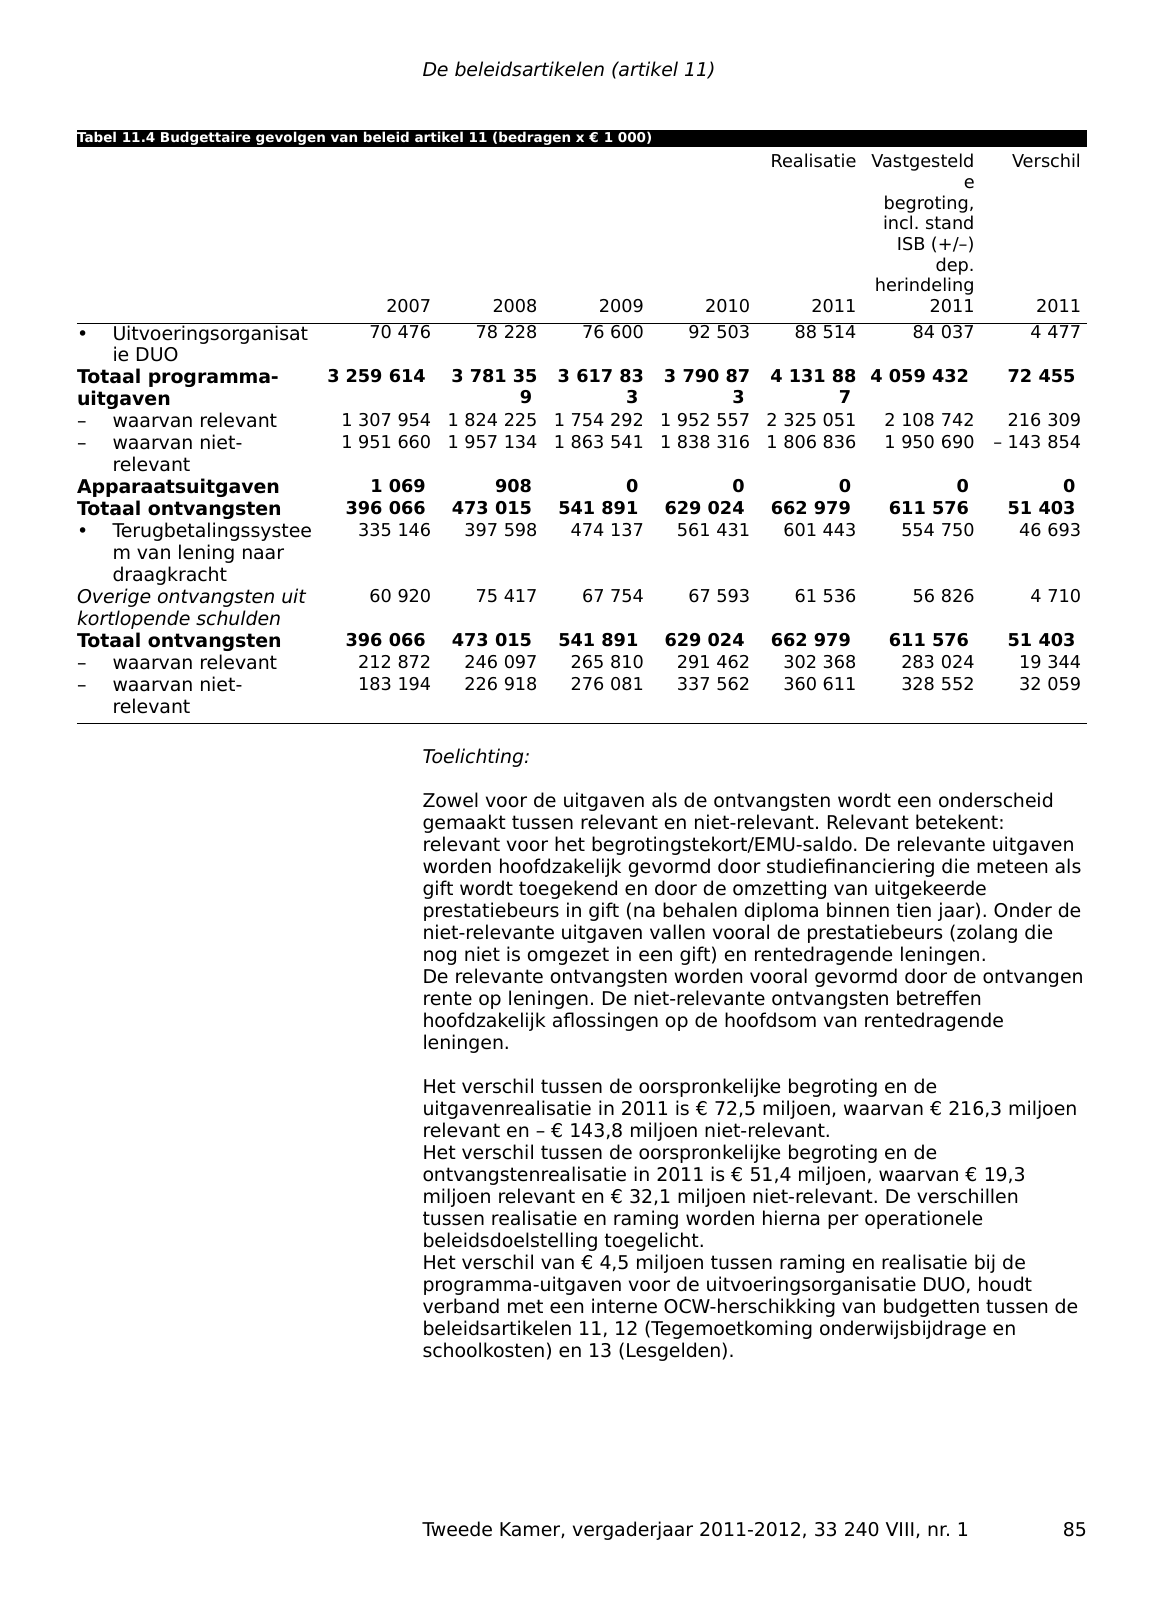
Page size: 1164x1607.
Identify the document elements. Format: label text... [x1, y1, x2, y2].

table_cell 2 325 051 [756, 410, 862, 432]
table_cell 473 015 [437, 498, 543, 520]
table_cell Overige ontvangsten uit kortlopende schulden [77, 586, 319, 630]
table_cell [650, 147, 756, 296]
table_cell 3 259 614 [319, 366, 437, 410]
table_cell 1 069 [319, 476, 437, 498]
table_cell 75 417 [437, 586, 543, 630]
text De relevante ontvangsten worden vooral gevormd door de ontvangen rente op leningen. De niet-relevante ontvangsten betreffen hoofdzakelijk aflossingen op de hoofdsom van rentedragende leningen. [422, 966, 1087, 1054]
table_cell 51 403 [980, 498, 1087, 520]
table_cell 76 600 [543, 324, 649, 366]
table_cell 60 920 [319, 586, 437, 630]
table_cell Totaal ontvangsten [77, 630, 319, 652]
table_cell 601 443 [756, 520, 862, 586]
table_cell 2008 [437, 296, 543, 322]
table_cell 629 024 [650, 630, 756, 652]
table_cell 4 710 [980, 586, 1087, 630]
table_cell waarvan relevant [106, 652, 319, 674]
table_cell 183 194 [319, 674, 437, 723]
table_cell 67 754 [543, 586, 649, 630]
table_cell [77, 147, 106, 296]
table_cell [106, 296, 319, 322]
table_cell [77, 296, 106, 322]
table_cell 67 593 [650, 586, 756, 630]
table_cell waarvan relevant [106, 410, 319, 432]
table_cell Totaal programma-uitgaven [77, 366, 319, 410]
table_header Tabel 11.4 Budgettaire gevolgen van beleid artikel 11 (bedragen x € 1 000) [77, 130, 1087, 146]
table_cell 216 309 [980, 410, 1087, 432]
table_cell 0 [756, 476, 862, 498]
table_cell 265 810 [543, 652, 649, 674]
table_cell waarvan niet-relevant [106, 432, 319, 476]
table_cell 1 824 225 [437, 410, 543, 432]
table_cell 3 781 359 [437, 366, 543, 410]
table_cell 92 503 [650, 324, 756, 366]
table_cell Terugbetalingssysteem van lening naar draagkracht [106, 520, 319, 586]
table_cell 360 611 [756, 674, 862, 723]
table_cell – 143 854 [980, 432, 1087, 476]
table_cell 0 [862, 476, 980, 498]
table_cell 291 462 [650, 652, 756, 674]
table_cell Apparaatsuitgaven [77, 476, 319, 498]
table_cell 328 552 [862, 674, 980, 723]
table_cell 19 344 [980, 652, 1087, 674]
table_cell [543, 147, 649, 296]
table_cell • [77, 324, 106, 366]
table_cell 396 066 [319, 498, 437, 520]
table_cell waarvan niet-relevant [106, 674, 319, 723]
table_cell 1 307 954 [319, 410, 437, 432]
table_cell 84 037 [862, 324, 980, 366]
text Zowel voor de uitgaven als de ontvangsten wordt een onderscheid gemaakt tussen relevant en niet-relevant. Relevant betekent: relevant voor het begrotingstekort/EMU-saldo. De relevante uitgaven worden hoofdzakelijk gevormd door studiefinanciering die meteen als gift wordt toegekend en door de omzetting van uitgekeerde prestatiebeurs in gift (na behalen diploma binnen tien jaar). Onder de niet-relevante uitgaven vallen vooral de prestatiebeurs (zolang die nog niet is omgezet in een gift) en rentedragende leningen. [422, 790, 1087, 966]
table_cell 46 693 [980, 520, 1087, 586]
table_cell 2011 [756, 296, 862, 322]
table_cell 611 576 [862, 630, 980, 652]
table_cell 88 514 [756, 324, 862, 366]
table_cell 302 368 [756, 652, 862, 674]
table_cell [437, 147, 543, 296]
table_cell 908 [437, 476, 543, 498]
table_cell 0 [543, 476, 649, 498]
table_cell 611 576 [862, 498, 980, 520]
table_cell 56 826 [862, 586, 980, 630]
table_cell – [77, 410, 106, 432]
table_cell 396 066 [319, 630, 437, 652]
table_cell 337 562 [650, 674, 756, 723]
table_cell 1 838 316 [650, 432, 756, 476]
table_cell 629 024 [650, 498, 756, 520]
table_cell 1 863 541 [543, 432, 649, 476]
table_cell 1 754 292 [543, 410, 649, 432]
table_cell 561 431 [650, 520, 756, 586]
table_cell 4 477 [980, 324, 1087, 366]
table_cell 4 059 432 [862, 366, 980, 410]
table_cell 4 131 887 [756, 366, 862, 410]
table_cell 72 455 [980, 366, 1087, 410]
table_cell 335 146 [319, 520, 437, 586]
table_cell – [77, 432, 106, 476]
table_cell 1 952 557 [650, 410, 756, 432]
table_cell 283 024 [862, 652, 980, 674]
text Het verschil tussen de oorspronkelijke begroting en de ontvangstenrealisatie in 2011 is € 51,4 miljoen, waarvan € 19,3 miljoen relevant en € 32,1 miljoen niet-relevant. De verschillen tussen realisatie en raming worden hierna per operationele beleidsdoelstelling toegelicht. [422, 1142, 1087, 1252]
table_cell 541 891 [543, 630, 649, 652]
table_cell – [77, 674, 106, 723]
table_cell • [77, 520, 106, 586]
table_cell 1 951 660 [319, 432, 437, 476]
table_cell [106, 147, 319, 296]
table_cell 3 617 833 [543, 366, 649, 410]
table_cell Verschil [980, 147, 1087, 296]
subtitle Toelichting: [422, 746, 1087, 768]
table_cell 474 137 [543, 520, 649, 586]
table_cell Vastgestelde begroting, incl. stand ISB (+/–) dep. herindeling [862, 147, 980, 296]
table_cell 541 891 [543, 498, 649, 520]
table_cell 473 015 [437, 630, 543, 652]
table_cell 212 872 [319, 652, 437, 674]
table_cell – [77, 652, 106, 674]
table_cell 1 957 134 [437, 432, 543, 476]
table_cell 2007 [319, 296, 437, 322]
table_cell 397 598 [437, 520, 543, 586]
table_cell 2011 [862, 296, 980, 322]
table_cell 61 536 [756, 586, 862, 630]
table_cell 0 [980, 476, 1087, 498]
table_cell Uitvoeringsorganisatie DUO [106, 324, 319, 366]
table_cell Realisatie [756, 147, 862, 296]
table_cell 246 097 [437, 652, 543, 674]
table_cell 554 750 [862, 520, 980, 586]
table_cell 2011 [980, 296, 1087, 322]
table_cell 78 228 [437, 324, 543, 366]
table_cell 276 081 [543, 674, 649, 723]
table_cell Totaal ontvangsten [77, 498, 319, 520]
table_cell 2009 [543, 296, 649, 322]
table_cell [319, 147, 437, 296]
table_cell 662 979 [756, 498, 862, 520]
table_cell 2 108 742 [862, 410, 980, 432]
table_cell 32 059 [980, 674, 1087, 723]
table_cell 662 979 [756, 630, 862, 652]
table_cell 1 950 690 [862, 432, 980, 476]
table_cell 2010 [650, 296, 756, 322]
table_cell 0 [650, 476, 756, 498]
table_cell 51 403 [980, 630, 1087, 652]
table_cell 1 806 836 [756, 432, 862, 476]
table_cell 226 918 [437, 674, 543, 723]
table_cell 3 790 873 [650, 366, 756, 410]
text Het verschil tussen de oorspronkelijke begroting en de uitgavenrealisatie in 2011 is € 72,5 miljoen, waarvan € 216,3 miljoen relevant en – € 143,8 miljoen niet-relevant. [422, 1076, 1087, 1142]
text Het verschil van € 4,5 miljoen tussen raming en realisatie bij de programma-uitgaven voor de uitvoeringsorganisatie DUO, houdt verband met een interne OCW-herschikking van budgetten tussen de beleidsartikelen 11, 12 (Tegemoetkoming onderwijsbijdrage en schoolkosten) en 13 (Lesgelden). [422, 1252, 1087, 1362]
table_cell 70 476 [319, 324, 437, 366]
